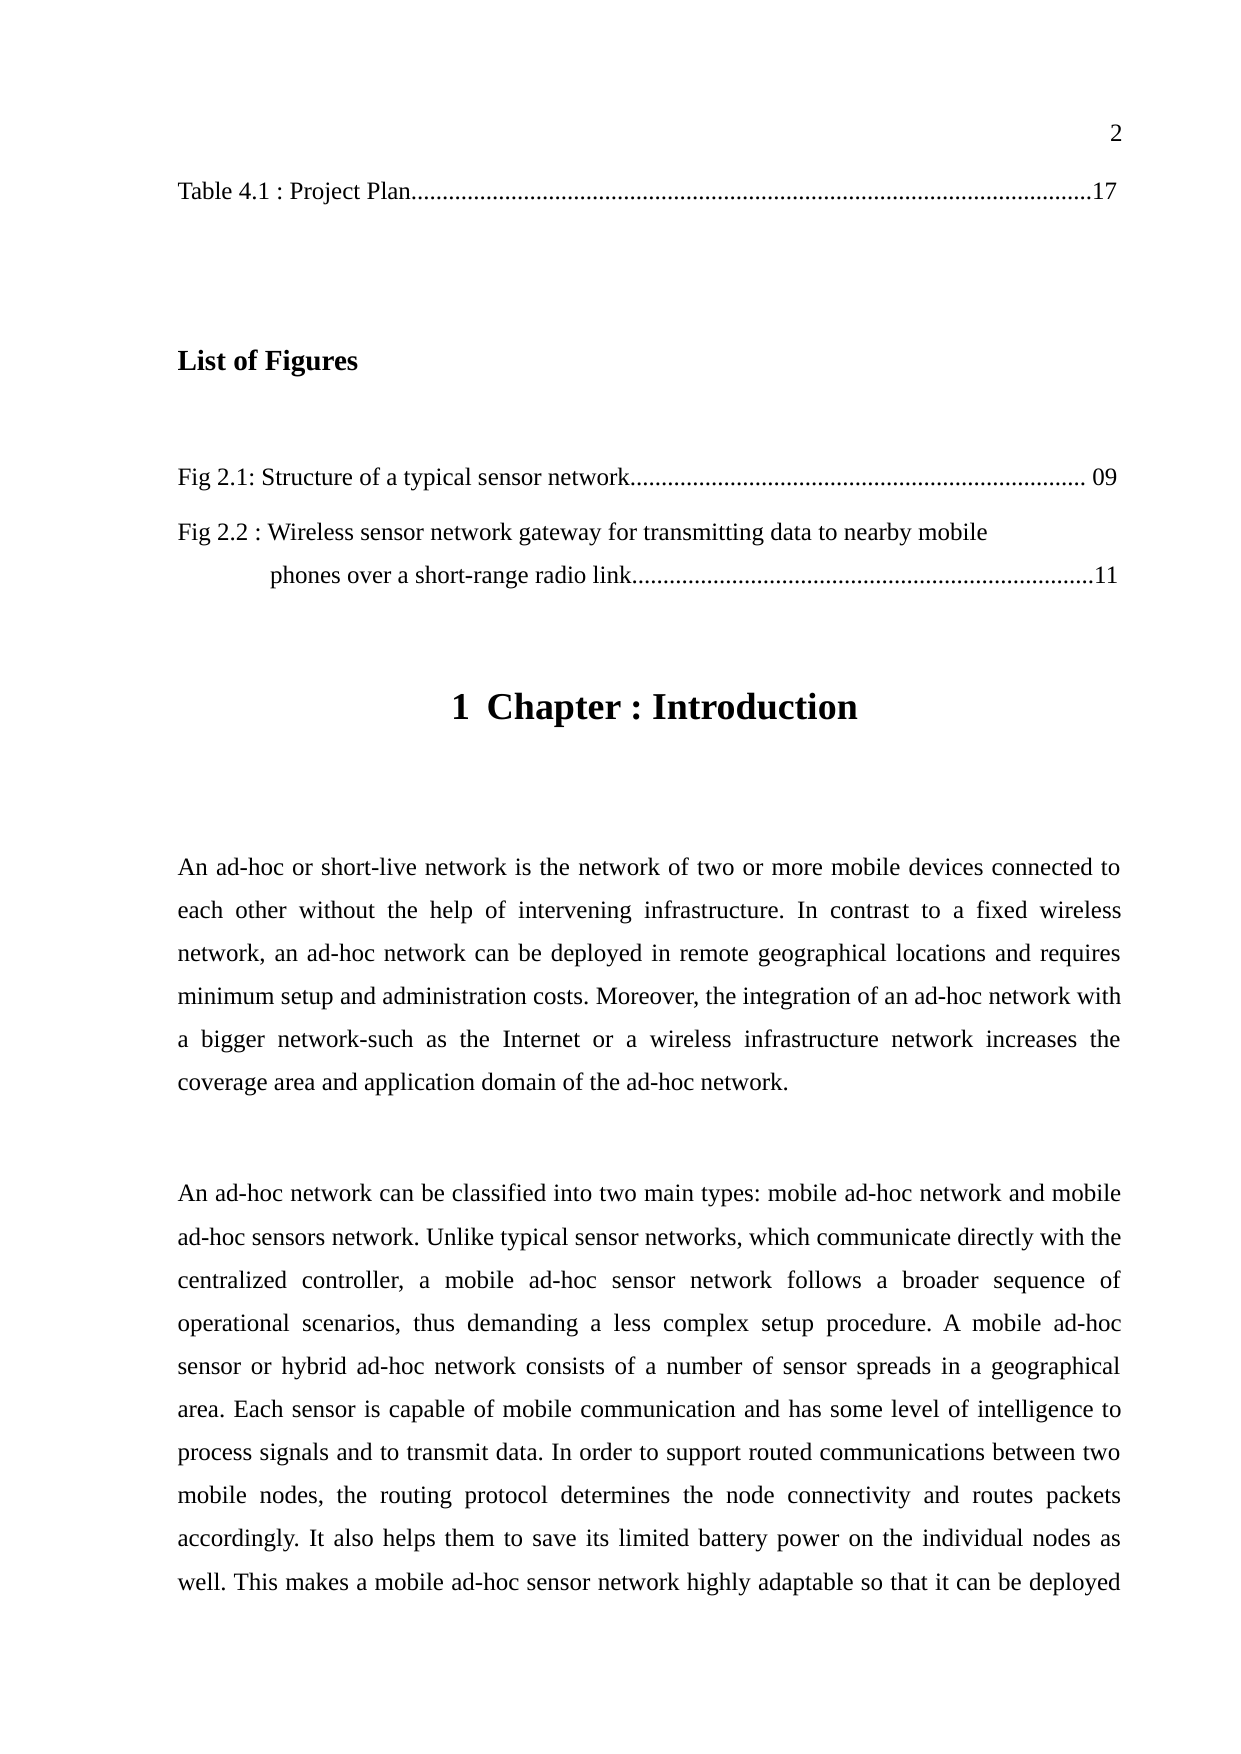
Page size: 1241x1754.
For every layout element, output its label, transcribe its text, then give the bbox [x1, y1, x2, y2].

text An ad-hoc or short-live network is the network of two or more mobile devices connected to each other without the help of intervening infrastructure. In contrast to a fixed wireless network, an ad-hoc network can be deployed in remote geographical locations and requires minimum setup and administration costs. Moreover, the integration of an ad-hoc network with a bigger network-such as the Internet or a wireless infrastructure network increases the coverage area and application domain of the ad-hoc network. [177, 852, 1122, 1096]
text Table 4.1 : Project Plan.............................................................................................................17 [177, 176, 1122, 205]
text Fig 2.1: Structure of a typical sensor network......................................................................... 09 [177, 462, 1122, 490]
text An ad-hoc network can be classified into two main types: mobile ad-hoc network and mobile ad-hoc sensors network. Unlike typical sensor networks, which communicate directly with the centralized controller, a mobile ad-hoc sensor network follows a broader sequence of operational scenarios, thus demanding a less complex setup procedure. A mobile ad-hoc sensor or hybrid ad-hoc network consists of a number of sensor spreads in a geographical area. Each sensor is capable of mobile communication and has some level of intelligence to process signals and to transmit data. In order to support routed communications between two mobile nodes, the routing protocol determines the node connectivity and routes packets accordingly. It also helps them to save its limited battery power on the individual nodes as well. This makes a mobile ad-hoc sensor network highly adaptable so that it can be deployed [177, 1178, 1122, 1595]
text Fig 2.2 : Wireless sensor network gateway for transmitting data to nearby mobile [177, 517, 1122, 546]
text phones over a short-range radio link..........................................................................11 [177, 560, 1122, 589]
subtitle Chapter : Introduction [177, 684, 1122, 728]
text List of Figures [177, 343, 1122, 377]
